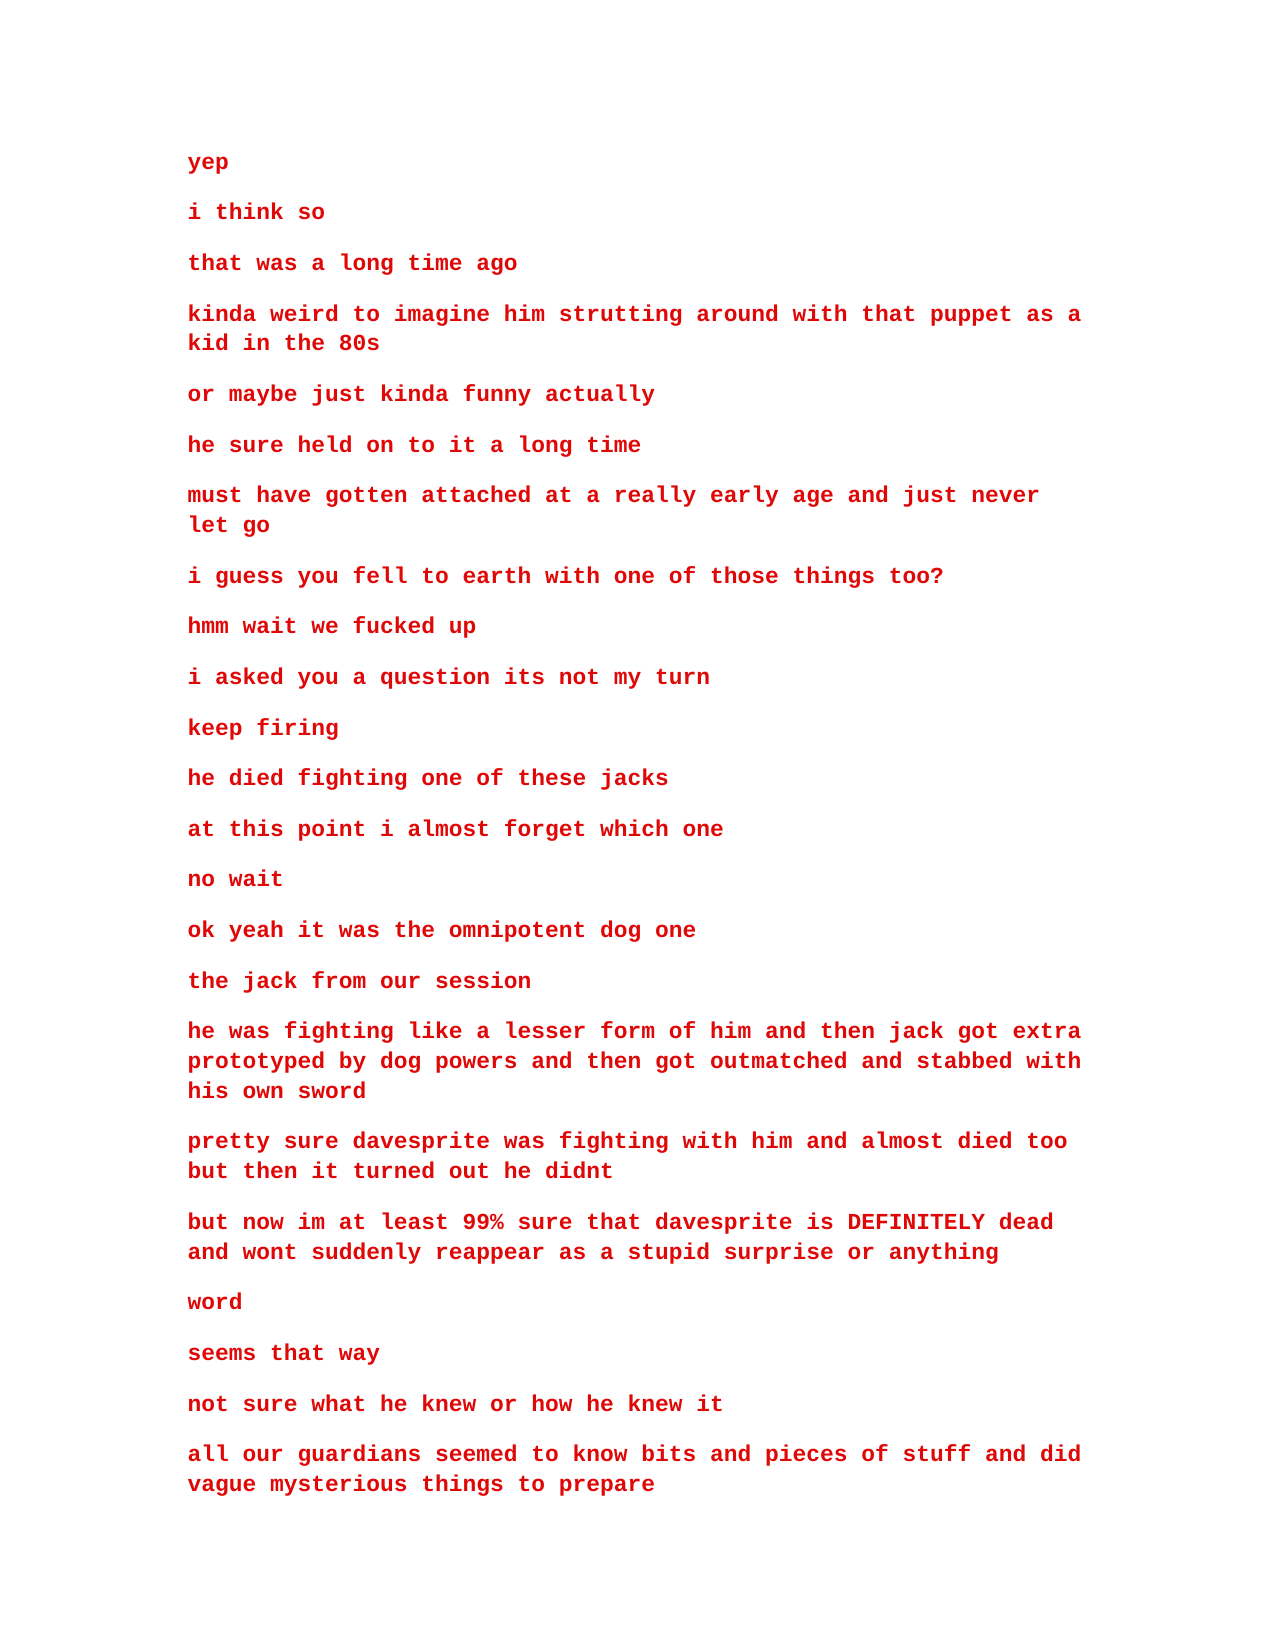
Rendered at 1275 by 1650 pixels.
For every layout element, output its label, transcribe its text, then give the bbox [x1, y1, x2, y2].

text not sure what he knew or how he knew it [187, 1392, 1087, 1418]
text all our guardians seemed to know bits and pieces of stuff and did vague mysterious things to prepare [187, 1442, 1087, 1498]
text he died fighting one of these jacks [187, 766, 1087, 792]
text seems that way [187, 1341, 1087, 1367]
text that was a long time ago [187, 251, 1087, 277]
text kinda weird to imagine him strutting around with that puppet as a kid in the 80s [187, 302, 1087, 358]
text pretty sure davesprite was fighting with him and almost died too but then it turned out he didnt [187, 1130, 1087, 1186]
text must have gotten attached at a really early age and just never let go [187, 483, 1087, 539]
text he was fighting like a lesser form of him and then jack got extra prototyped by dog powers and then got outmatched and stabbed with his own sword [187, 1019, 1087, 1105]
text keep firing [187, 716, 1087, 742]
text i guess you fell to earth with one of those things too? [187, 564, 1087, 590]
text word [187, 1291, 1087, 1317]
text hmm wait we fucked up [187, 614, 1087, 641]
text i think so [187, 201, 1087, 227]
text yep [187, 150, 1087, 176]
text but now im at least 99% sure that davesprite is DEFINITELY dead and wont suddenly reappear as a stupid surprise or anything [187, 1210, 1087, 1266]
text ok yeah it was the omnipotent dog one [187, 918, 1087, 944]
text or maybe just kinda funny actually [187, 382, 1087, 408]
text i asked you a question its not my turn [187, 665, 1087, 691]
text he sure held on to it a long time [187, 433, 1087, 459]
text at this point i almost forget which one [187, 817, 1087, 843]
text no wait [187, 868, 1087, 894]
text the jack from our session [187, 969, 1087, 995]
